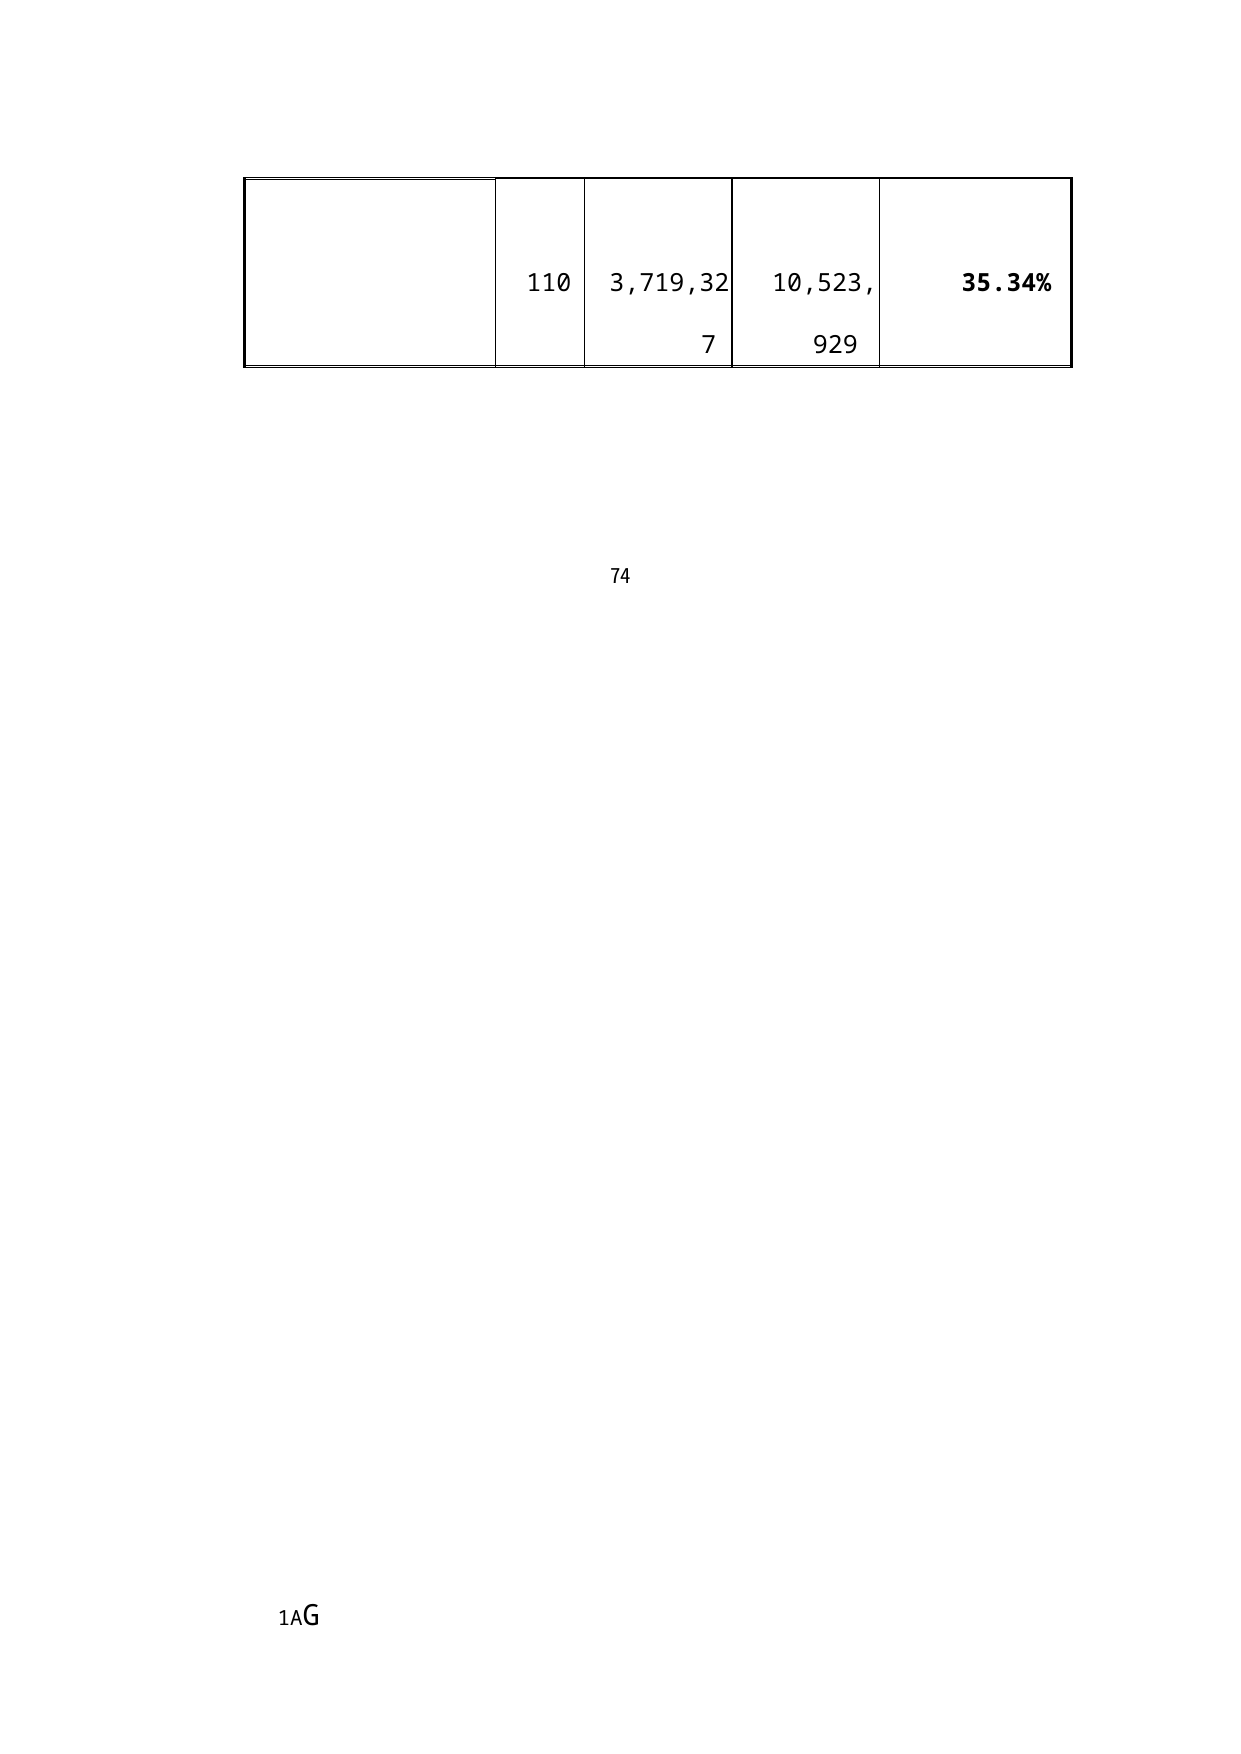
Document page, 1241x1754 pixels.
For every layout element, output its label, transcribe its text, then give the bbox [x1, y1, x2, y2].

table_cell 3,719,327 [585, 179, 731, 365]
table_cell [246, 180, 495, 365]
table_cell 35.34% [880, 179, 1070, 365]
table_cell 10,523,929 [733, 179, 879, 365]
table_cell 110 [496, 179, 584, 365]
